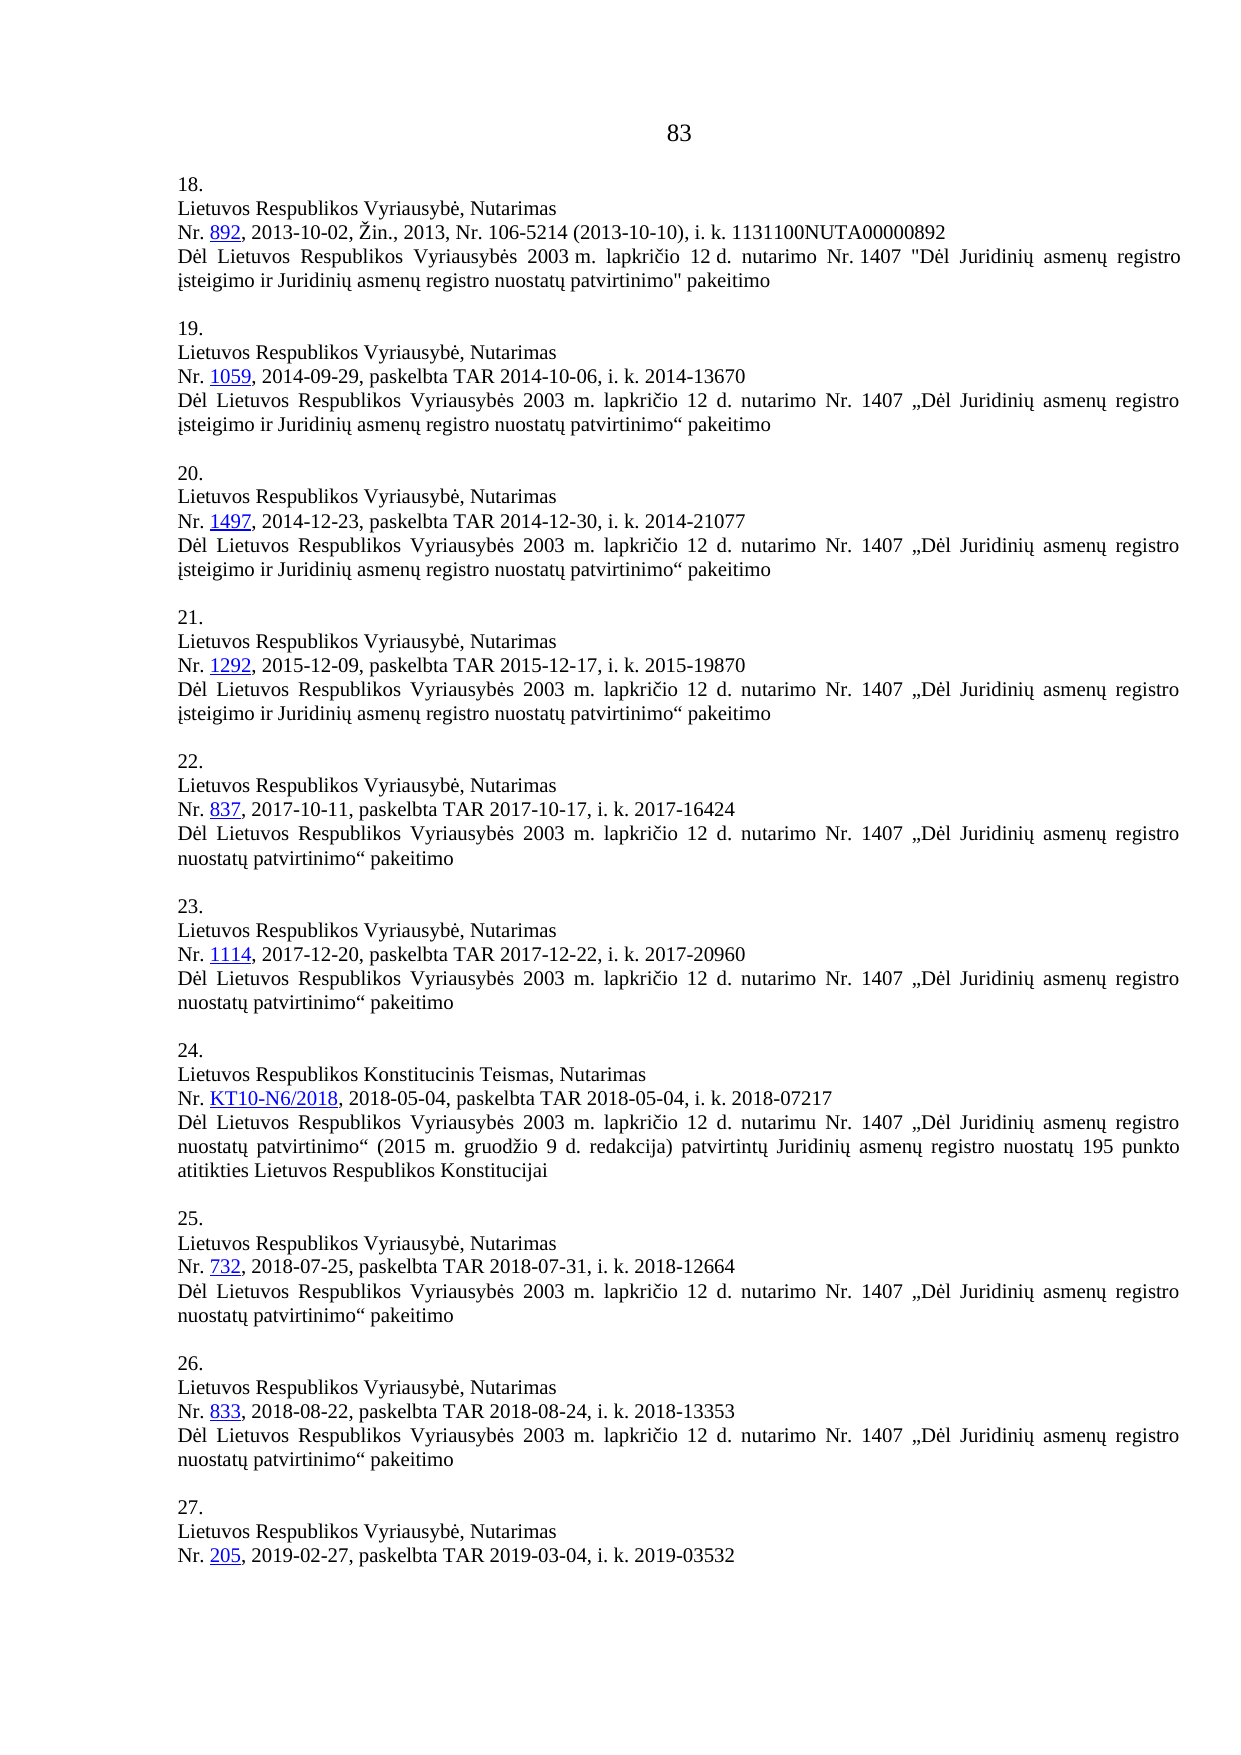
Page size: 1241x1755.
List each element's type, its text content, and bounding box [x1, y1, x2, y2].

text Nr. KT10-N6/2018, 2018-05-04, paskelbta TAR 2018-05-04, i. k. 2018-07217 [177, 1086, 1181, 1110]
text 24. [177, 1038, 1181, 1062]
text Lietuvos Respublikos Vyriausybė, Nutarimas [177, 1519, 1181, 1543]
text Nr. 732, 2018-07-25, paskelbta TAR 2018-07-31, i. k. 2018-12664 [177, 1254, 1181, 1278]
text 22. [177, 749, 1181, 773]
text Dėl Lietuvos Respublikos Vyriausybės 2003 m. lapkričio 12 d. nutarimo Nr. 1407 „Dėl Juridinių asmenų registro įsteigimo ir Juridinių asmenų registro nuostatų patvirtinimo“ pakeitimo [177, 388, 1181, 436]
text Nr. 837, 2017-10-11, paskelbta TAR 2017-10-17, i. k. 2017-16424 [177, 797, 1181, 821]
text Dėl Lietuvos Respublikos Vyriausybės 2003 m. lapkričio 12 d. nutarimo Nr. 1407 „Dėl Juridinių asmenų registro nuostatų patvirtinimo“ pakeitimo [177, 1278, 1181, 1327]
text Dėl Lietuvos Respublikos Vyriausybės 2003 m. lapkričio 12 d. nutarimu Nr. 1407 „Dėl Juridinių asmenų registro nuostatų patvirtinimo“ (2015 m. gruodžio 9 d. redakcija) patvirtintų Juridinių asmenų registro nuostatų 195 punkto atitikties Lietuvos Respublikos Konstitucijai [177, 1110, 1181, 1182]
text Lietuvos Respublikos Vyriausybė, Nutarimas [177, 1375, 1181, 1399]
text 21. [177, 605, 1181, 629]
text Nr. 892, 2013-10-02, Žin., 2013, Nr. 106-5214 (2013-10-10), i. k. 1131100NUTA00000892 [177, 220, 1181, 244]
text Nr. 1497, 2014-12-23, paskelbta TAR 2014-12-30, i. k. 2014-21077 [177, 508, 1181, 533]
text Lietuvos Respublikos Vyriausybė, Nutarimas [177, 1230, 1181, 1254]
text Lietuvos Respublikos Vyriausybė, Nutarimas [177, 629, 1181, 653]
text Dėl Lietuvos Respublikos Vyriausybės 2003 m. lapkričio 12 d. nutarimo Nr. 1407 „Dėl Juridinių asmenų registro nuostatų patvirtinimo“ pakeitimo [177, 821, 1181, 869]
text Dėl Lietuvos Respublikos Vyriausybės 2003 m. lapkričio 12 d. nutarimo Nr. 1407 "Dėl Juridinių asmenų registro įsteigimo ir Juridinių asmenų registro nuostatų patvirtinimo" pakeitimo [177, 244, 1181, 292]
text Nr. 205, 2019-02-27, paskelbta TAR 2019-03-04, i. k. 2019-03532 [177, 1543, 1181, 1567]
text Lietuvos Respublikos Vyriausybė, Nutarimas [177, 773, 1181, 797]
text 25. [177, 1206, 1181, 1230]
text Lietuvos Respublikos Vyriausybė, Nutarimas [177, 340, 1181, 364]
text Nr. 1114, 2017-12-20, paskelbta TAR 2017-12-22, i. k. 2017-20960 [177, 942, 1181, 966]
text 27. [177, 1495, 1181, 1519]
text 19. [177, 316, 1181, 340]
text Nr. 833, 2018-08-22, paskelbta TAR 2018-08-24, i. k. 2018-13353 [177, 1399, 1181, 1423]
text Nr. 1292, 2015-12-09, paskelbta TAR 2015-12-17, i. k. 2015-19870 [177, 653, 1181, 677]
text Lietuvos Respublikos Konstitucinis Teismas, Nutarimas [177, 1062, 1181, 1086]
text Nr. 1059, 2014-09-29, paskelbta TAR 2014-10-06, i. k. 2014-13670 [177, 364, 1181, 388]
text Dėl Lietuvos Respublikos Vyriausybės 2003 m. lapkričio 12 d. nutarimo Nr. 1407 „Dėl Juridinių asmenų registro įsteigimo ir Juridinių asmenų registro nuostatų patvirtinimo“ pakeitimo [177, 533, 1181, 581]
text Lietuvos Respublikos Vyriausybė, Nutarimas [177, 918, 1181, 942]
text Lietuvos Respublikos Vyriausybė, Nutarimas [177, 484, 1181, 508]
text 20. [177, 460, 1181, 484]
text Dėl Lietuvos Respublikos Vyriausybės 2003 m. lapkričio 12 d. nutarimo Nr. 1407 „Dėl Juridinių asmenų registro nuostatų patvirtinimo“ pakeitimo [177, 1423, 1181, 1471]
text Lietuvos Respublikos Vyriausybė, Nutarimas [177, 196, 1181, 220]
text 18. [177, 172, 1181, 196]
text Dėl Lietuvos Respublikos Vyriausybės 2003 m. lapkričio 12 d. nutarimo Nr. 1407 „Dėl Juridinių asmenų registro nuostatų patvirtinimo“ pakeitimo [177, 966, 1181, 1014]
text Dėl Lietuvos Respublikos Vyriausybės 2003 m. lapkričio 12 d. nutarimo Nr. 1407 „Dėl Juridinių asmenų registro įsteigimo ir Juridinių asmenų registro nuostatų patvirtinimo“ pakeitimo [177, 677, 1181, 725]
text 23. [177, 893, 1181, 918]
text 26. [177, 1351, 1181, 1375]
